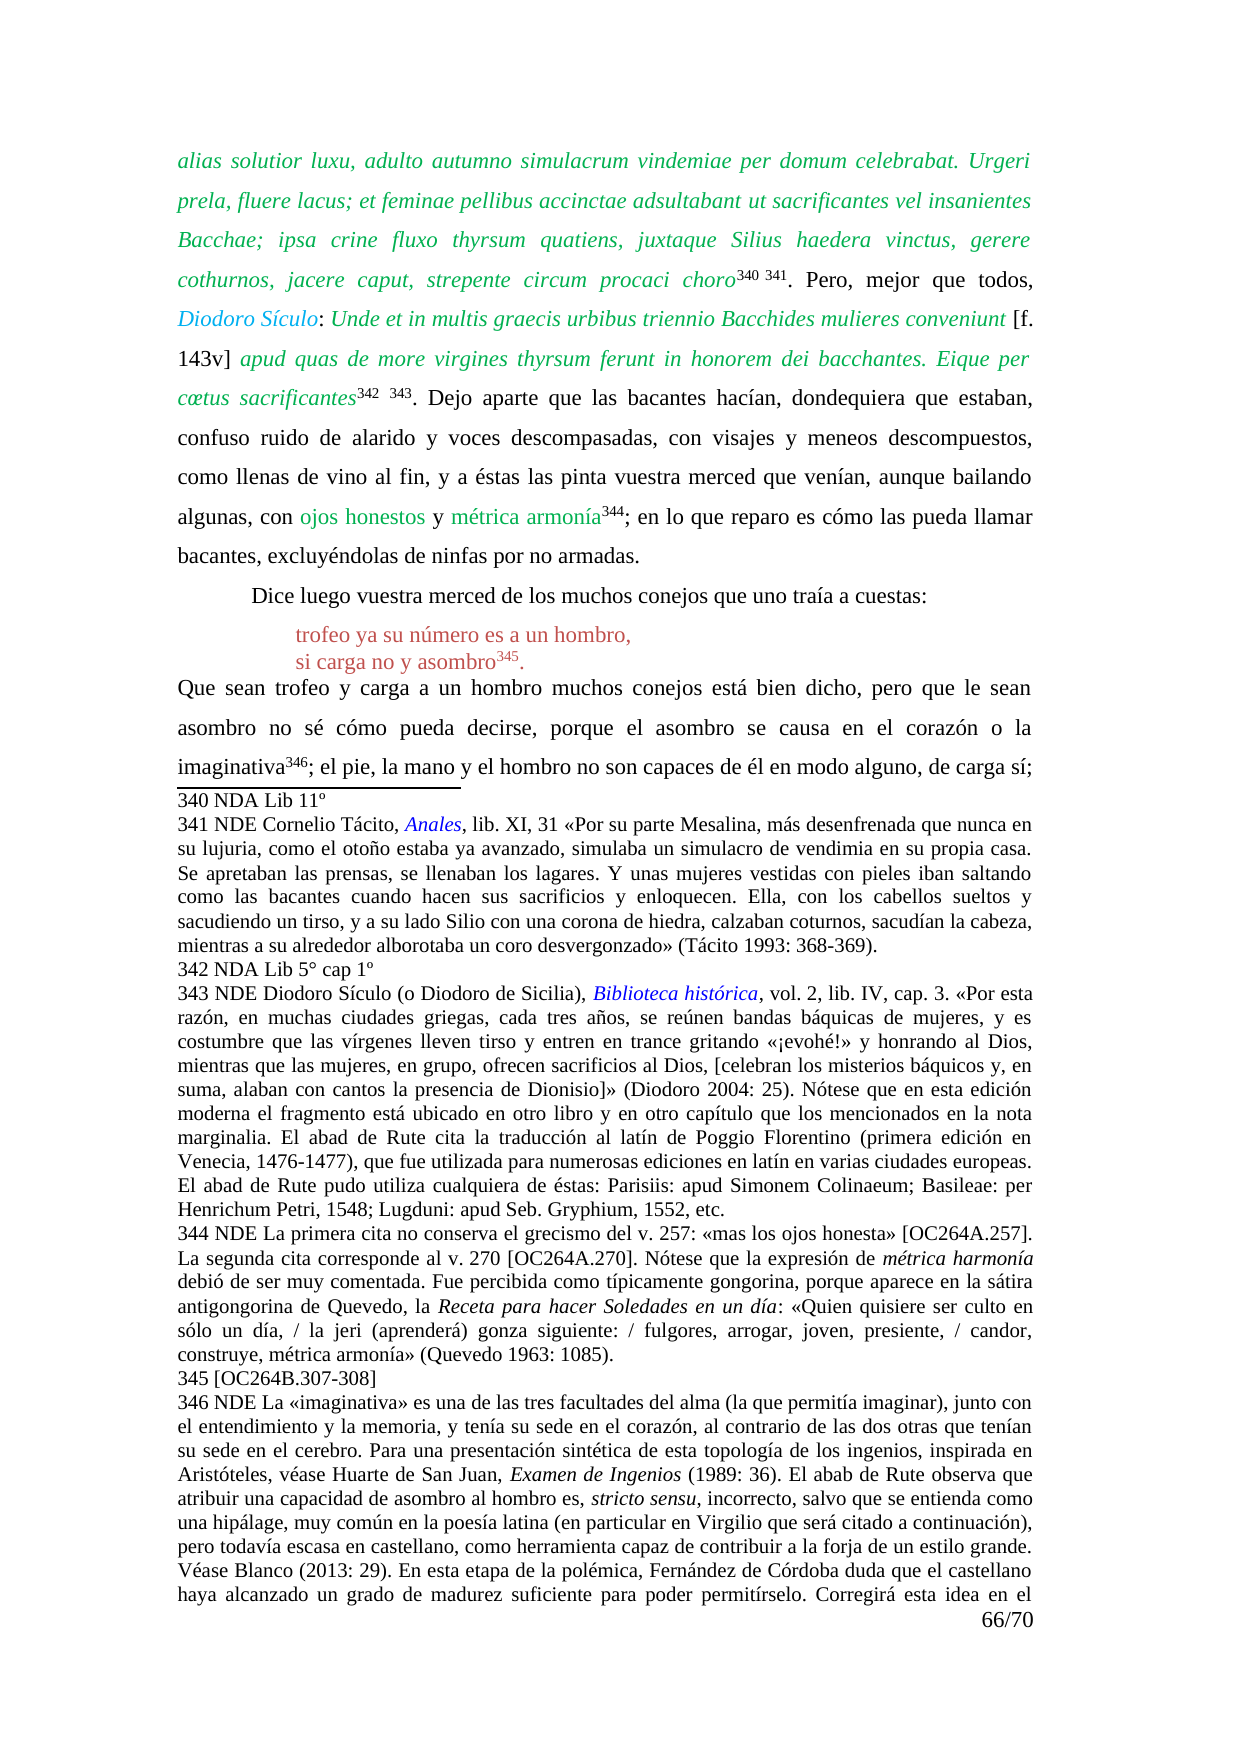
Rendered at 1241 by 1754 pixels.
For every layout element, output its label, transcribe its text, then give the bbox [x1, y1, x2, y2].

text NDE La primera cita no conserva el grecismo del v. 257: «mas los ojos honesta» [OC264A.257]. La segunda cita corresponde al v. 270 [OC264A.270]. Nótese que la expresión de métrica harmonía debió de ser muy comentada. Fue percibida como típicamente gongorina, porque aparece en la sátira antigongorina de Quevedo, la Receta para hacer Soledades en un día: «Quien quisiere ser culto en sólo un día, / la jeri (aprenderá) gonza siguiente: / fulgores, arrogar, joven, presiente, / candor, construye, métrica armonía» (Quevedo 1963: 1085). [177, 1221, 1034, 1366]
text NDE Diodoro Sículo (o Diodoro de Sicilia), Biblioteca histórica, vol. 2, lib. IV, cap. 3. «Por esta razón, en muchas ciudades griegas, cada tres años, se reúnen bandas báquicas de mujeres, y es costumbre que las vírgenes lleven tirso y entren en trance gritando «¡evohé!» y honrando al Dios, mientras que las mujeres, en grupo, ofrecen sacrificios al Dios, [celebran los misterios báquicos y, en suma, alaban con cantos la presencia de Dionisio]» (Diodoro 2004: 25). Nótese que en esta edición moderna el fragmento está ubicado en otro libro y en otro capítulo que los mencionados en la nota marginalia. El abad de Rute cita la traducción al latín de Poggio Florentino (primera edición en Venecia, 1476-1477), que fue utilizada para numerosas ediciones en latín en varias ciudades europeas. El abad de Rute pudo utiliza cualquiera de éstas: Parisiis: apud Simonem Colinaeum; Basileae: per Henrichum Petri, 1548; Lugduni: apud Seb. Gryphium, 1552, etc. [177, 981, 1034, 1221]
text NDE La «imaginativa» es una de las tres facultades del alma (la que permitía imaginar), junto con el entendimiento y la memoria, y tenía su sede en el corazón, al contrario de las dos otras que tenían su sede en el cerebro. Para una presentación sintética de esta topología de los ingenios, inspirada en Aristóteles, véase Huarte de San Juan, Examen de Ingenios (1989: 36). El abab de Rute observa que atribuir una capacidad de asombro al hombro es, stricto sensu, incorrecto, salvo que se entienda como una hipálage, muy común en la poesía latina (en particular en Virgilio que será citado a continuación), pero todavía escasa en castellano, como herramienta capaz de contribuir a la forja de un estilo grande. Véase Blanco (2013: 29). En esta etapa de la polémica, Fernández de Córdoba duda que el castellano haya alcanzado un grado de madurez suficiente para poder permitírselo. Corregirá esta idea en el [177, 1390, 1034, 1606]
text trofeo ya su número es a un hombro, [295, 621, 1034, 648]
text [OC264B.307-308] [177, 1366, 1034, 1390]
text si carga no y asombro. [295, 648, 1034, 674]
text Dice luego vuestra merced de los muchos conejos que uno traía a cuestas: [177, 582, 1034, 608]
text NDA Lib 11º [177, 788, 1034, 812]
text Que sean trofeo y carga a un hombro muchos conejos está bien dicho, pero que le sean asombro no sé cómo pueda decirse, porque el asombro se causa en el corazón o la imaginativa; el pie, la mano y el hombro no son capaces de él en modo alguno, de carga sí; [177, 674, 1034, 779]
text NDA Lib 5° cap 1º [177, 957, 1034, 981]
text alias solutior luxu, adulto autumno simulacrum vindemiae per domum celebrabat. Urgeri prela, fluere lacus; et feminae pellibus accinctae adsultabant ut sacrificantes vel insanientes Bacchae; ipsa crine fluxo thyrsum quatiens, juxtaque Silius haedera vinctus, gerere cothurnos, jacere caput, strepente circum procaci choro . Pero, mejor que todos, Diodoro Sículo: Unde et in multis graecis urbibus triennio Bacchides mulieres conveniunt [f. 143v] apud quas de more virgines thyrsum ferunt in honorem dei bacchantes. Eique per cœtus sacrificantes . Dejo aparte que las bacantes hacían, dondequiera que estaban, confuso ruido de alarido y voces descompasadas, con visajes y meneos descompuestos, como llenas de vino al fin, y a éstas las pinta vuestra merced que venían, aunque bailando algunas, con ojos honestos y métrica armonía; en lo que reparo es cómo las pueda llamar bacantes, excluyéndolas de ninfas por no armadas. [177, 148, 1034, 569]
text NDE Cornelio Tácito, Anales, lib. XI, 31 «Por su parte Mesalina, más desenfrenada que nunca en su lujuria, como el otoño estaba ya avanzado, simulaba un simulacro de vendimia en su propia casa. Se apretaban las prensas, se llenaban los lagares. Y unas mujeres vestidas con pieles iban saltando como las bacantes cuando hacen sus sacrificios y enloquecen. Ella, con los cabellos sueltos y sacudiendo un tirso, y a su lado Silio con una corona de hiedra, calzaban coturnos, sacudían la cabeza, mientras a su alrededor alborotaba un coro desvergonzado» (Tácito 1993: 368-369). [177, 812, 1034, 957]
